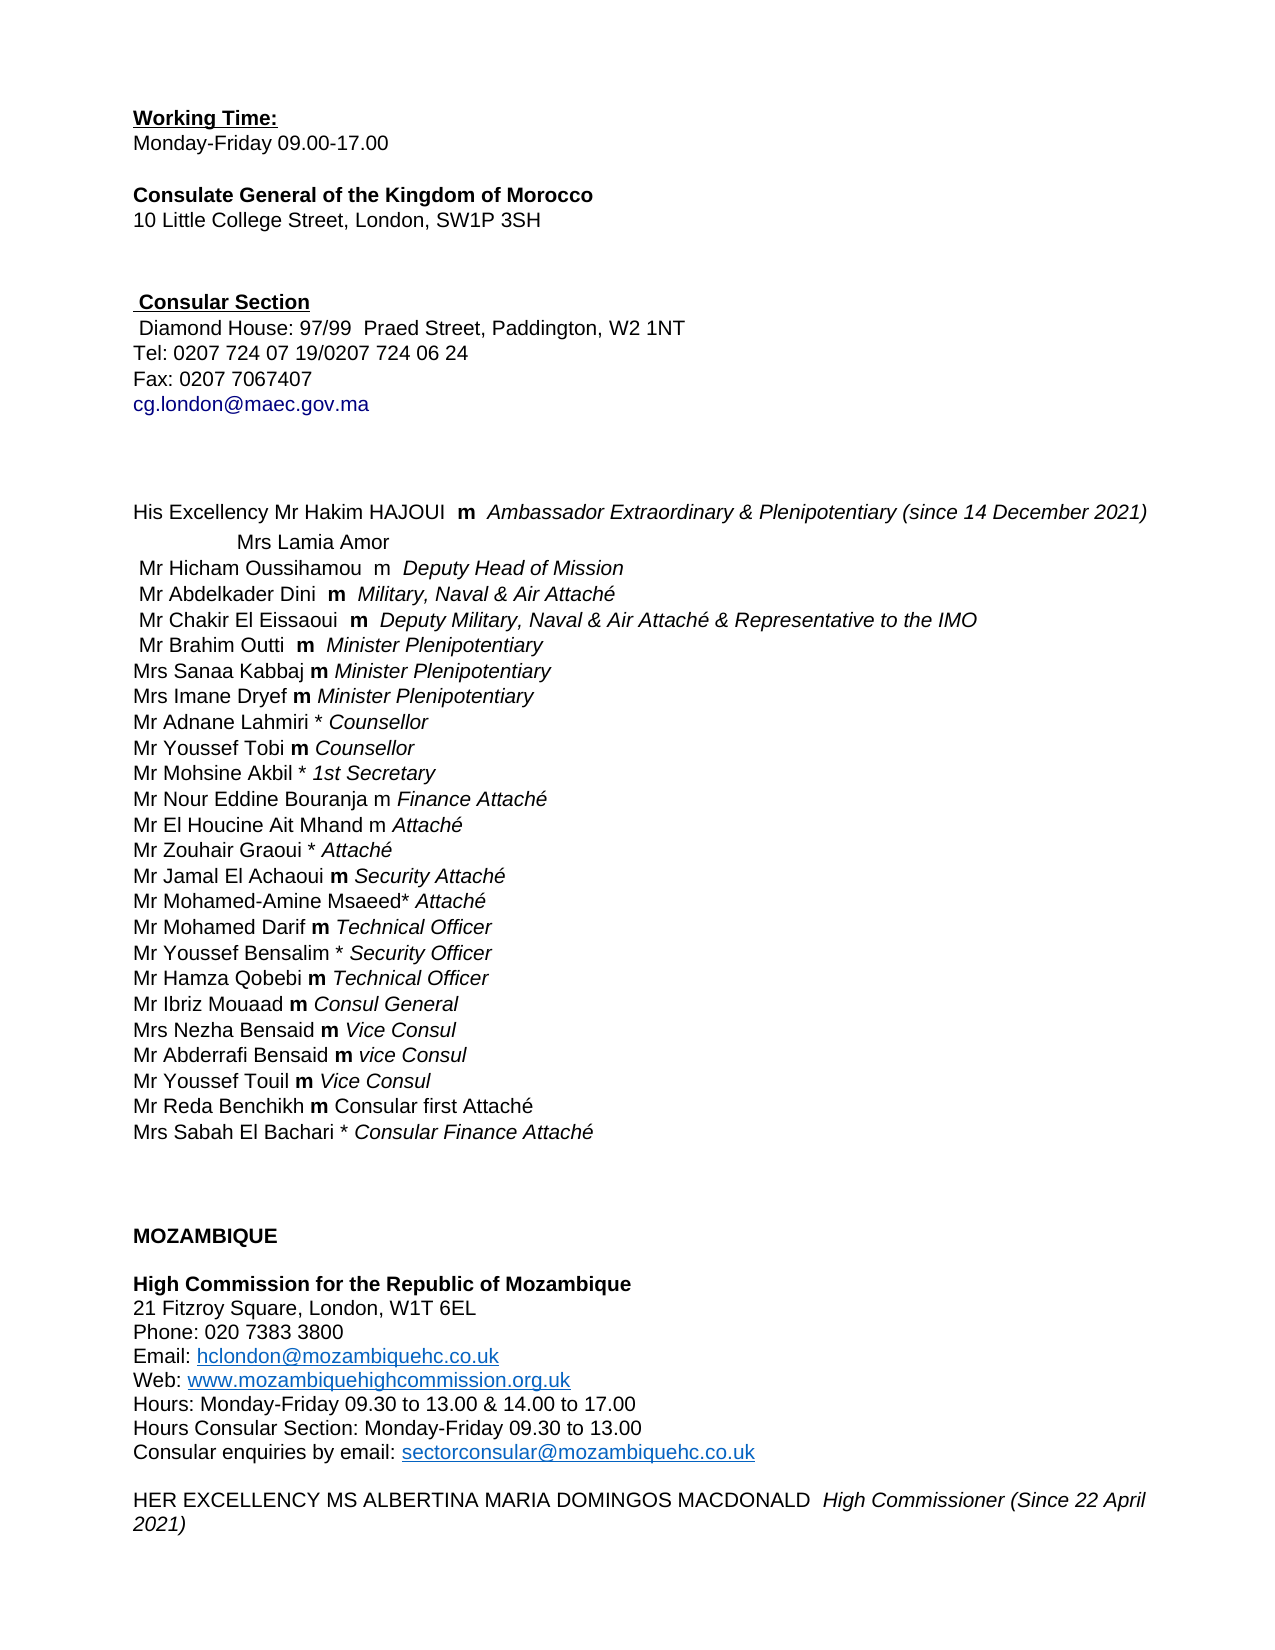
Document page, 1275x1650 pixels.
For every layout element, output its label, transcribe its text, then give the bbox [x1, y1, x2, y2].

text HER EXCELLENCY MS ALBERTINA MARIA DOMINGOS MACDONALD High Commissioner (Since 22 April 2021) [133, 1488, 1181, 1536]
text MOZAMBIQUE [133, 1224, 1181, 1248]
text Mr El Houcine Ait Mhand m Attaché [133, 812, 1181, 836]
text Email: hclondon@mozambiquehc.co.uk [133, 1344, 1181, 1368]
text His Excellency Mr Hakim HAJOUI m Ambassador Extraordinary & Plenipotentiary (since 14 December 2021) Mrs Lamia Amor Mr Hicham Oussihamou m Deputy Head of Mission Mr Abdelkader Dini m Military, Naval & Air Attaché Mr Chakir El Eissaoui m Deputy Military, Naval & Air Attaché & Representative to the IMO Mr Brahim Outti m Minister Plenipotentiary [133, 500, 1181, 657]
text Working Time: [133, 106, 1181, 129]
text Phone: 020 7383 3800 [133, 1320, 1181, 1344]
text Mr Mohamed-Amine Msaeed* Attaché [133, 889, 1181, 913]
text Mr Adnane Lahmiri * Counsellor [133, 710, 1181, 734]
text Mr Abderrafi Bensaid m vice Consul Mr Youssef Touil m Vice Consul [133, 1043, 1181, 1093]
text Monday-Friday 09.00-17.00 [133, 131, 1181, 155]
text Mrs Sanaa Kabbaj m Minister Plenipotentiary [133, 659, 1181, 683]
text Hours Consular Section: Monday-Friday 09.30 to 13.00 [133, 1416, 1181, 1440]
text Fax: 0207 7067407 [133, 367, 1181, 391]
text cg.london@maec.gov.ma [133, 392, 1181, 498]
text Mr Youssef Bensalim * Security Officer [133, 941, 1181, 964]
text Mr Hamza Qobebi m Technical Officer [133, 966, 1181, 990]
text High Commission for the Republic of Mozambique [133, 1272, 1181, 1296]
text Mr Mohamed Darif m Technical Officer [133, 915, 1181, 939]
text Consular enquiries by email: sectorconsular@mozambiquehc.co.uk [133, 1440, 1181, 1464]
text Tel: 0207 724 07 19/0207 724 06 24 [133, 341, 1181, 365]
text Consulate General of the Kingdom of Morocco [133, 182, 1181, 206]
text Mr Jamal El Achaoui m Security Attaché [133, 864, 1181, 888]
text Mr Youssef Tobi m Counsellor [133, 736, 1181, 759]
text Mr Zouhair Graoui * Attaché [133, 838, 1181, 862]
text Mrs Nezha Bensaid m Vice Consul [133, 1017, 1181, 1041]
text 21 Fitzroy Square, London, W1T 6EL [133, 1296, 1181, 1320]
text Mr Ibriz Mouaad m Consul General [133, 992, 1181, 1016]
text 10 Little College Street, London, SW1P 3SH [133, 208, 1181, 232]
text Mr Nour Eddine Bouranja m Finance Attaché [133, 787, 1181, 811]
text Mrs Sabah El Bachari * Consular Finance Attaché [133, 1120, 1181, 1144]
text Web: www.mozambiquehighcommission.org.uk [133, 1368, 1181, 1392]
text Mr Reda Benchikh m Consular first Attaché [133, 1094, 1181, 1118]
text Hours: Monday-Friday 09.30 to 13.00 & 14.00 to 17.00 [133, 1392, 1181, 1416]
text Consular Section Diamond House: 97/99 Praed Street, Paddington, W2 1NT [133, 234, 1181, 339]
text Mr Mohsine Akbil * 1st Secretary [133, 761, 1181, 785]
text Mrs Imane Dryef m Minister Plenipotentiary [133, 684, 1181, 708]
